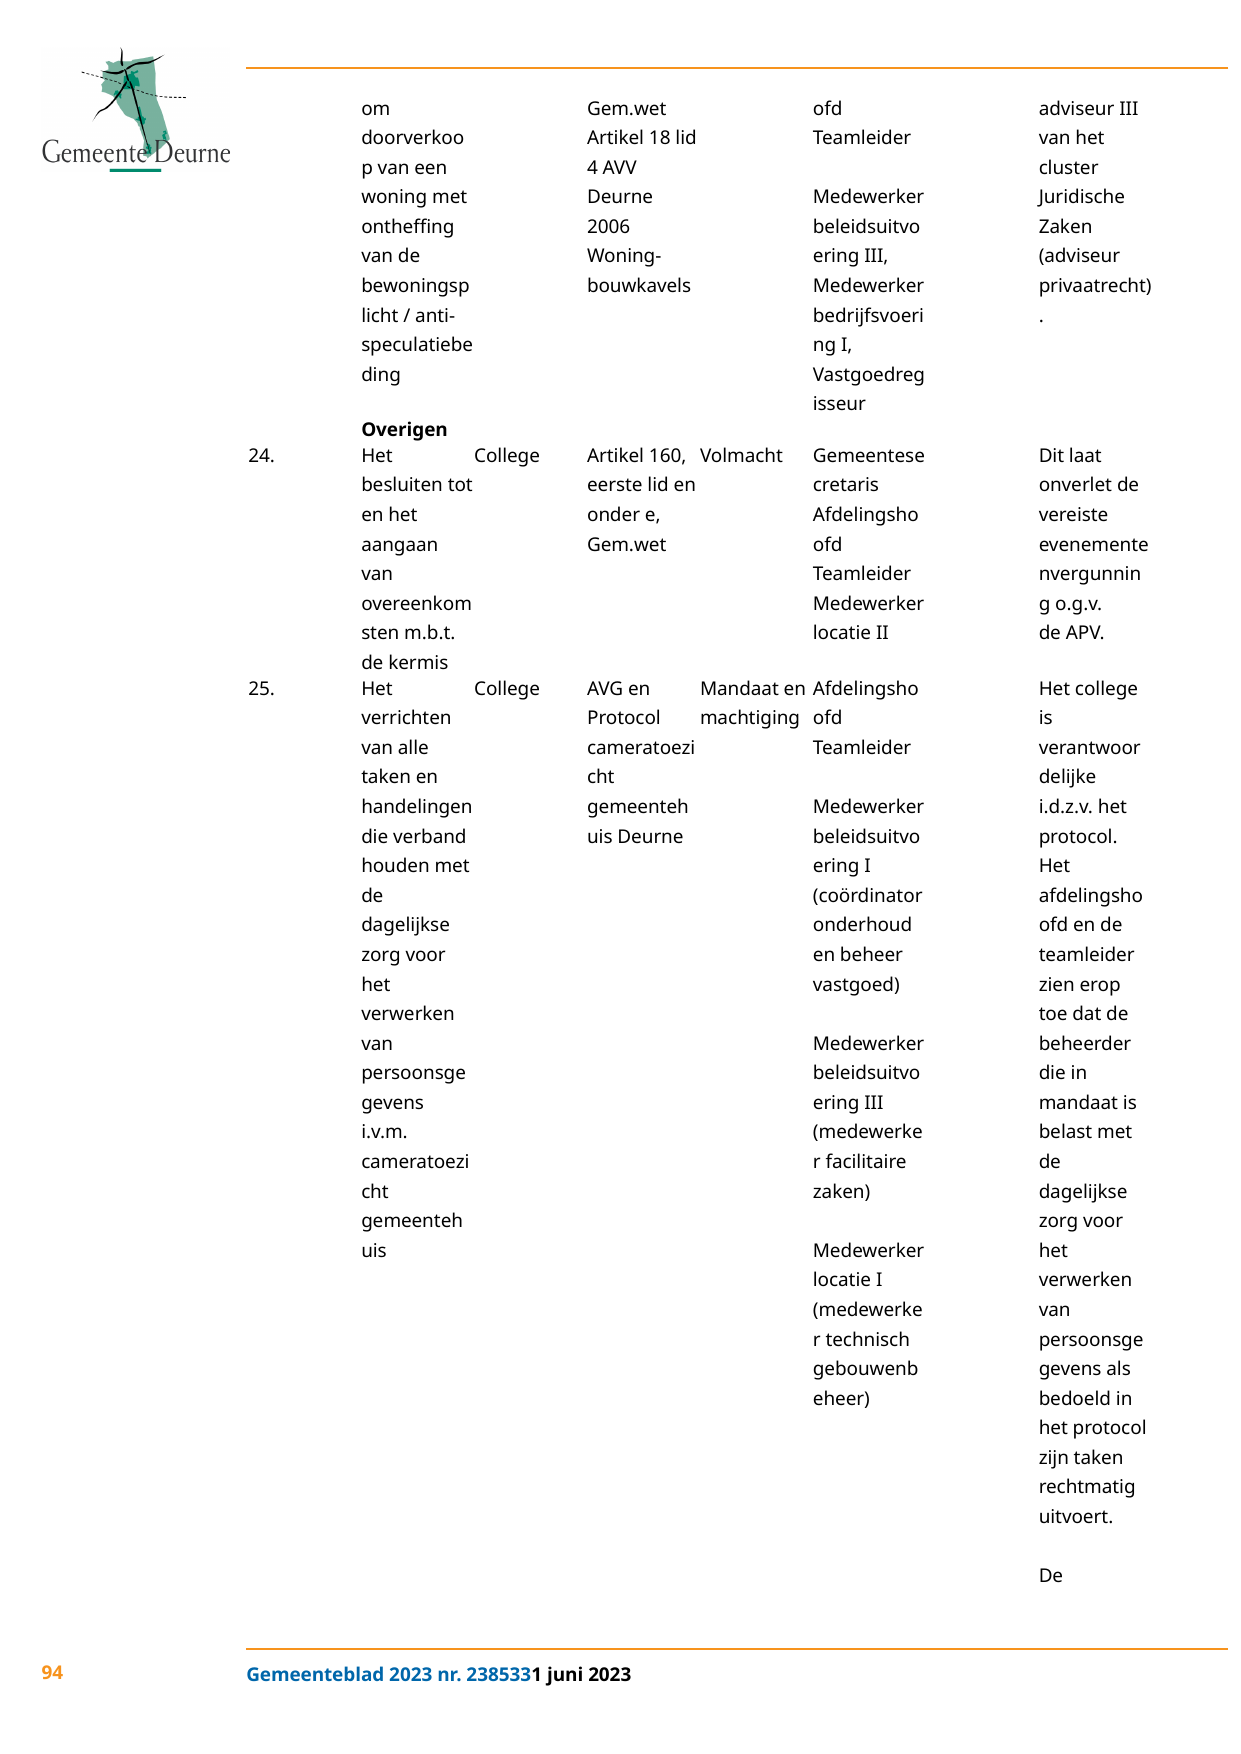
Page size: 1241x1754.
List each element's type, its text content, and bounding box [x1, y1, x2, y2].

table_cell om doorverkoop van een woning met ontheffing van de bewoningsplicht / anti-speculatiebeding [361, 95, 474, 416]
table_cell [926, 675, 1038, 1588]
table_cell ofd Teamleider Medewerker beleidsuitvoering III, Medewerker bedrijfsvoering I, Vastgoedregisseur [813, 95, 926, 416]
table_cell Het besluiten tot en het aangaan van overeenkomsten m.b.t. de kermis [361, 442, 474, 675]
table_cell Het college is verantwoordelijke i.d.z.v. het protocol. Het afdelingshoofd en de teamleider zien erop toe dat de beheerder die in mandaat is belast met de dagelijkse zorg voor het verwerken van persoonsgegevens als bedoeld in het protocol zijn taken rechtmatig uitvoert. De [1039, 675, 1152, 1588]
table_cell [926, 442, 1038, 675]
table_cell [474, 95, 587, 416]
table_cell adviseur III van het cluster Juridische Zaken (adviseur privaatrecht). [1039, 95, 1152, 416]
table_cell College [474, 442, 587, 675]
table_cell 24. [248, 442, 361, 675]
table_cell [926, 95, 1038, 416]
table_cell Gem.wet Artikel 18 lid 4 AVV Deurne 2006 Woning-bouwkavels [587, 95, 700, 416]
table_cell Mandaat en machtiging [700, 675, 813, 1588]
table_cell AVG en Protocol cameratoezicht gemeentehuis Deurne [587, 675, 700, 1588]
table_cell College [474, 675, 587, 1588]
table_cell Volmacht [700, 442, 813, 675]
table_cell Het verrichten van alle taken en handelingen die verband houden met de dagelijkse zorg voor het verwerken van persoonsgegevens i.v.m. cameratoezicht gemeentehuis [361, 675, 474, 1588]
table_cell [248, 95, 361, 416]
table_cell [700, 95, 813, 416]
table_cell Gemeentesecretaris Afdelingshoofd Teamleider Medewerker locatie II [813, 442, 926, 675]
picture [41, 47, 231, 172]
table_cell Dit laat onverlet de vereiste evenementenvergunning o.g.v. de APV. [1039, 442, 1152, 675]
table_cell Overigen [361, 416, 1152, 442]
table_cell Afdelingshoofd Teamleider Medewerker beleidsuitvoering I (coördinator onderhoud en beheer vastgoed) Medewerker beleidsuitvoering III (medewerker facilitaire zaken) Medewerker locatie I (medewerker technisch gebouwenbeheer) [813, 675, 926, 1588]
table_cell [248, 416, 361, 442]
table_cell Artikel 160, eerste lid en onder e, Gem.wet [587, 442, 700, 675]
table_cell 25. [248, 675, 361, 1588]
